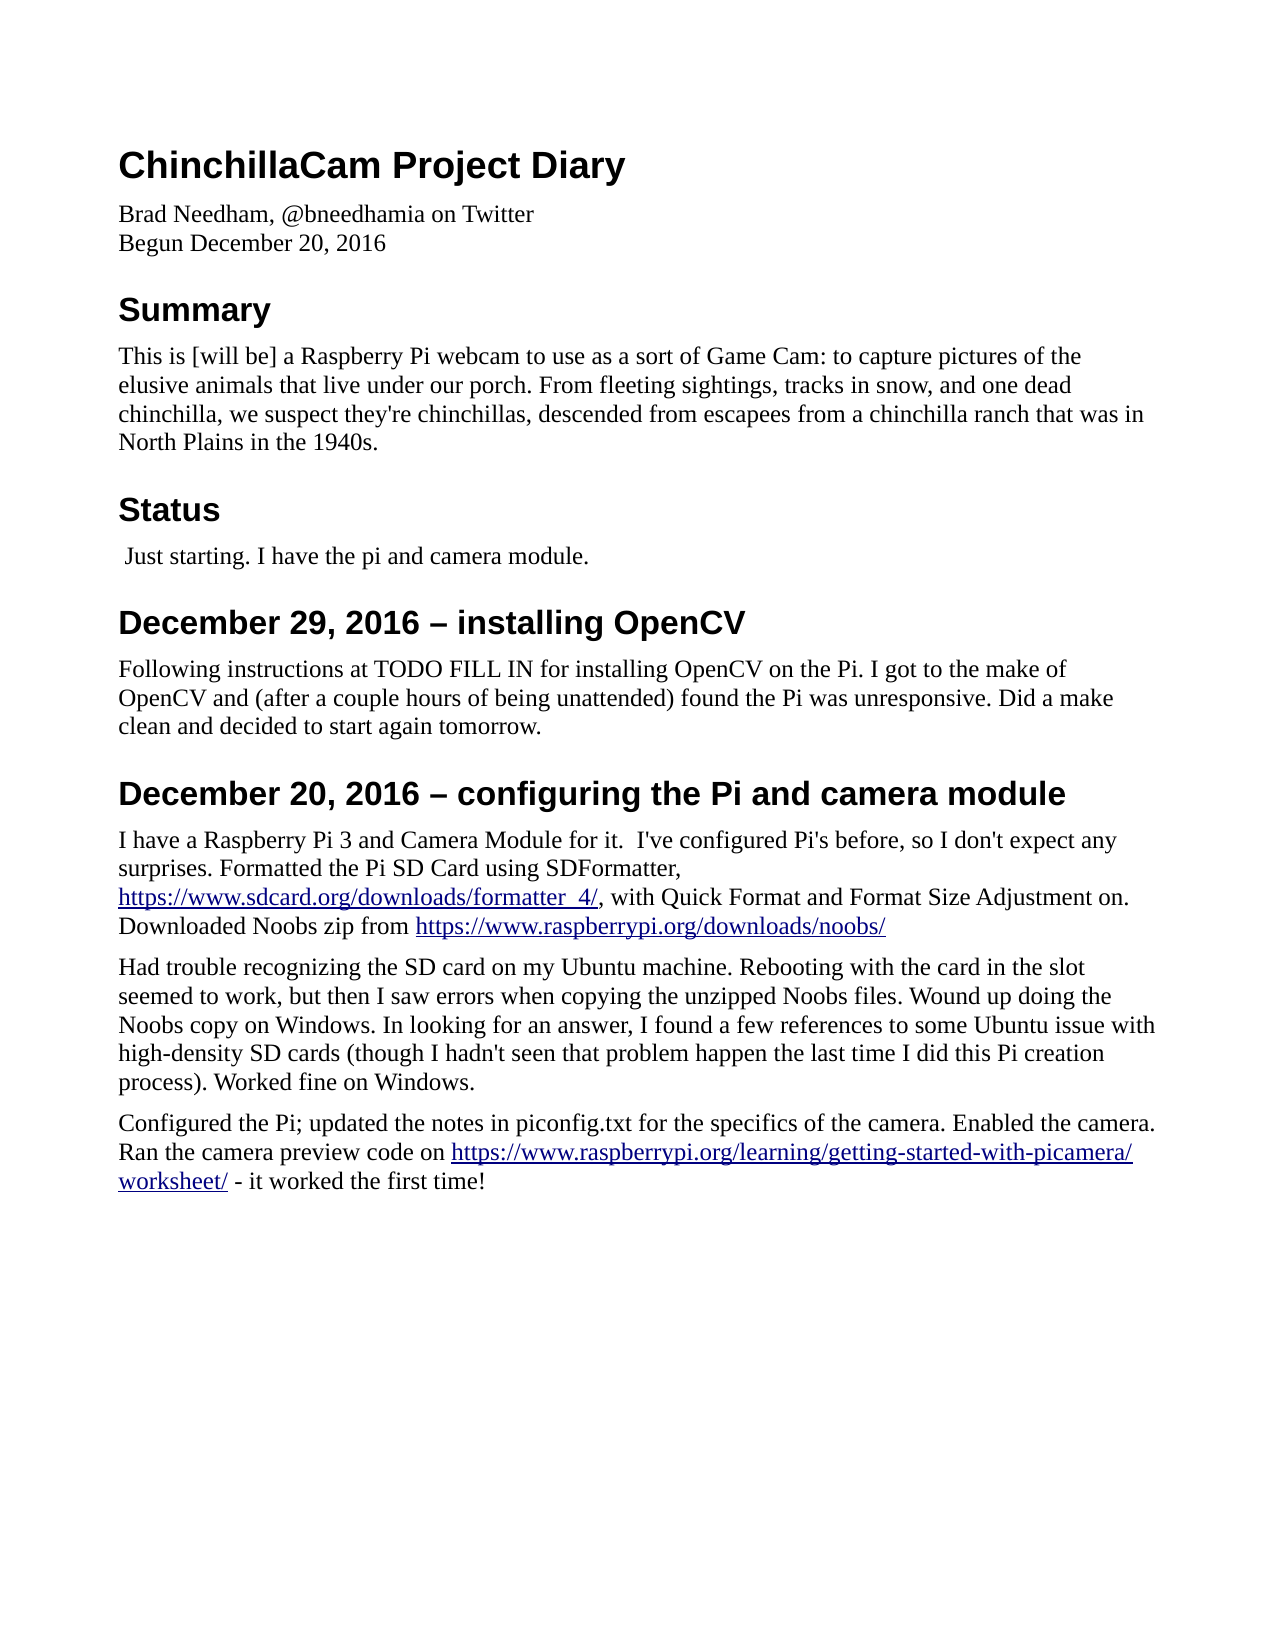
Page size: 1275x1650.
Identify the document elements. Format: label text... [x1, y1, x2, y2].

text Configured the Pi; updated the notes in piconfig.txt for the specifics of the camera. Enabled the camera. Ran the camera preview code on https://www.raspberrypi.org/learning/getting-started-with-picamera/worksheet/ - it worked the first time! [118, 1108, 1157, 1195]
text This is [will be] a Raspberry Pi webcam to use as a sort of Game Cam: to capture pictures of the elusive animals that live under our porch. From fleeting sightings, tracks in snow, and one dead chinchilla, we suspect they're chinchillas, descended from escapees from a chinchilla ranch that was in North Plains in the 1940s. [118, 341, 1157, 456]
subtitle ChinchillaCam Project Diary [118, 143, 1157, 187]
subtitle December 20, 2016 – configuring the Pi and camera module [118, 773, 1157, 812]
text I have a Raspberry Pi 3 and Camera Module for it. I've configured Pi's before, so I don't expect any surprises. Formatted the Pi SD Card using SDFormatter, https://www.sdcard.org/downloads/formatter_4/, with Quick Format and Format Size Adjustment on. Downloaded Noobs zip from https://www.raspberrypi.org/downloads/noobs/ [118, 825, 1157, 940]
text Had trouble recognizing the SD card on my Ubuntu machine. Rebooting with the card in the slot seemed to work, but then I saw errors when copying the unzipped Noobs files. Wound up doing the Noobs copy on Windows. In looking for an answer, I found a few references to some Ubuntu issue with high-density SD cards (though I hadn't seen that problem happen the last time I did this Pi creation process). Worked fine on Windows. [118, 952, 1157, 1096]
subtitle Summary [118, 290, 1157, 329]
text Following instructions at TODO FILL IN for installing OpenCV on the Pi. I got to the make of OpenCV and (after a couple hours of being unattended) found the Pi was unresponsive. Did a make clean and decided to start again tomorrow. [118, 654, 1157, 740]
subtitle Status [118, 489, 1157, 528]
text Brad Needham, @bneedhamia on Twitter Begun December 20, 2016 [118, 199, 1157, 257]
text Just starting. I have the pi and camera module. [118, 541, 1157, 569]
subtitle December 29, 2016 – installing OpenCV [118, 603, 1157, 641]
